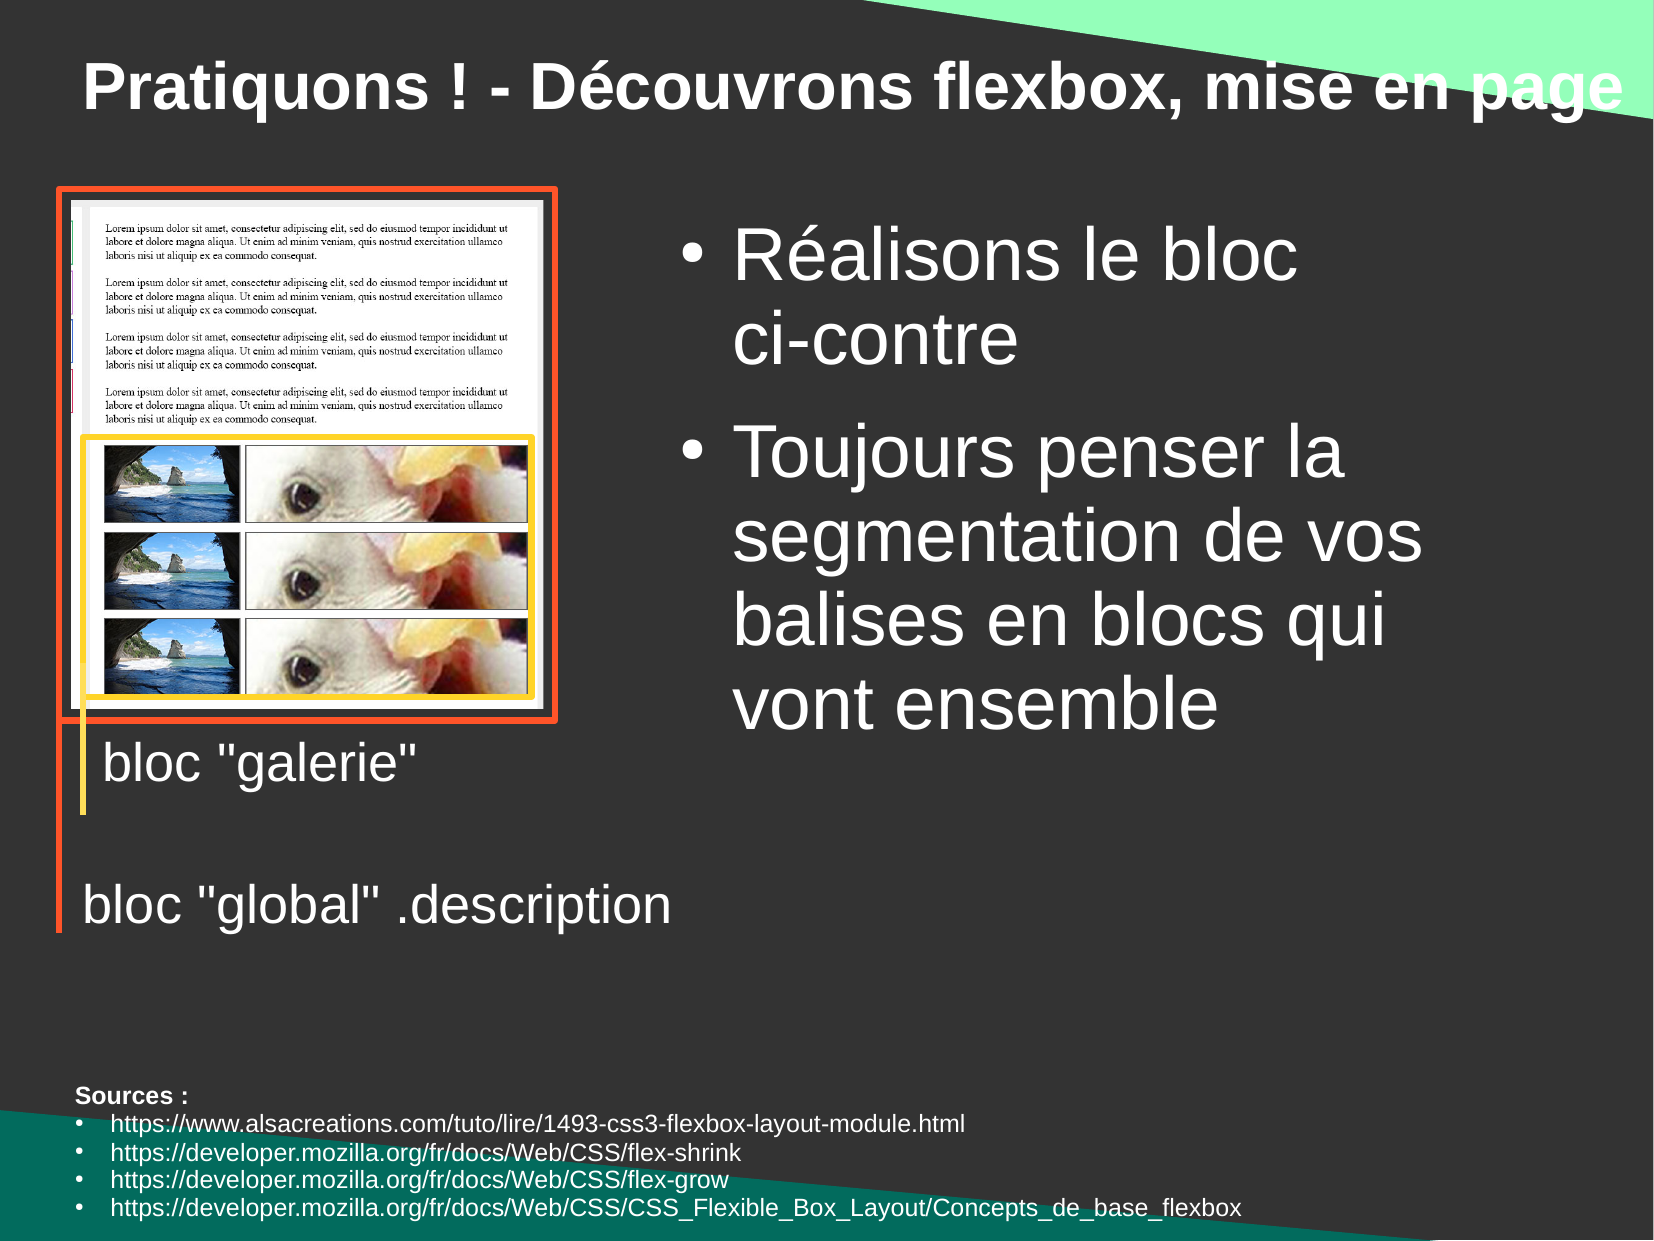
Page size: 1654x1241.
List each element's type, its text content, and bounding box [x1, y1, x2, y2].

picture [86, 440, 528, 694]
picture [71, 200, 544, 709]
text_box [862, 0, 1654, 120]
text_box Sources : https://www.alsacreations.com/tuto/lire/1493-css3-flexbox-layout-module.html https://developer.mozilla.org/fr/docs/Web/CSS/flex-shrink https://developer.mozilla.org/fr/docs/Web/CSS/flex-grow https://developer.mozilla.org/fr/docs/Web/CSS/CSS_Flexible_Box_Layout/Concepts_de_base_flexbox [60, 1074, 1546, 1241]
list Réalisons le bloc ci-contre Toujours penser la segmentation de vos balises en blocs qui vont ensemble [661, 212, 1536, 1004]
title bloc "galerie" [102, 732, 520, 804]
title Pratiquons ! - Découvrons flexbox, mise en page [82, 49, 1630, 142]
title bloc "global" .description [82, 874, 709, 945]
